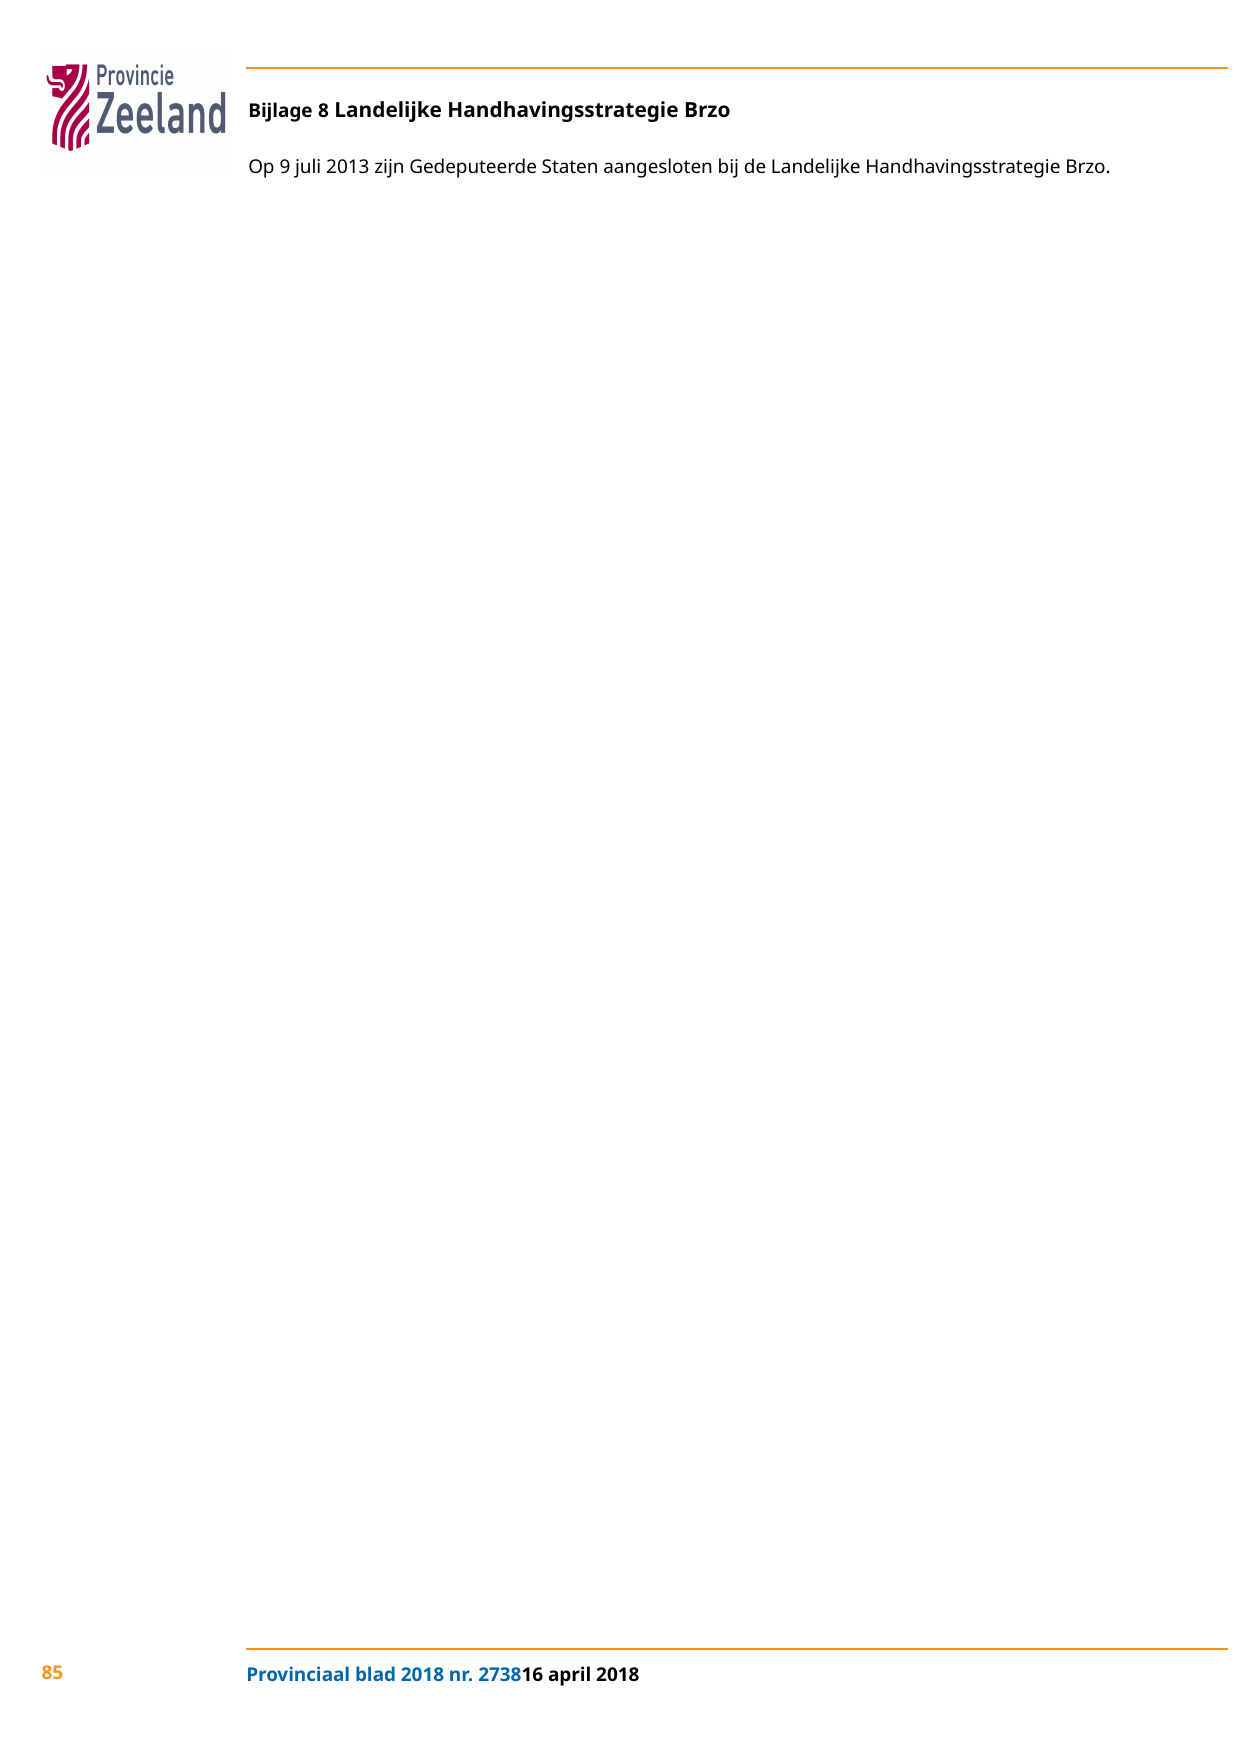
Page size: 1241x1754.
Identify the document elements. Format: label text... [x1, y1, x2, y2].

text Op 9 juli 2013 zijn Gedeputeerde Staten aangesloten bij de Landelijke Handhavingsstrategie Brzo. [248, 153, 1152, 179]
picture [41, 47, 231, 172]
text Bijlage 8 Landelijke Handhavingsstrategie Brzo [248, 95, 1152, 123]
